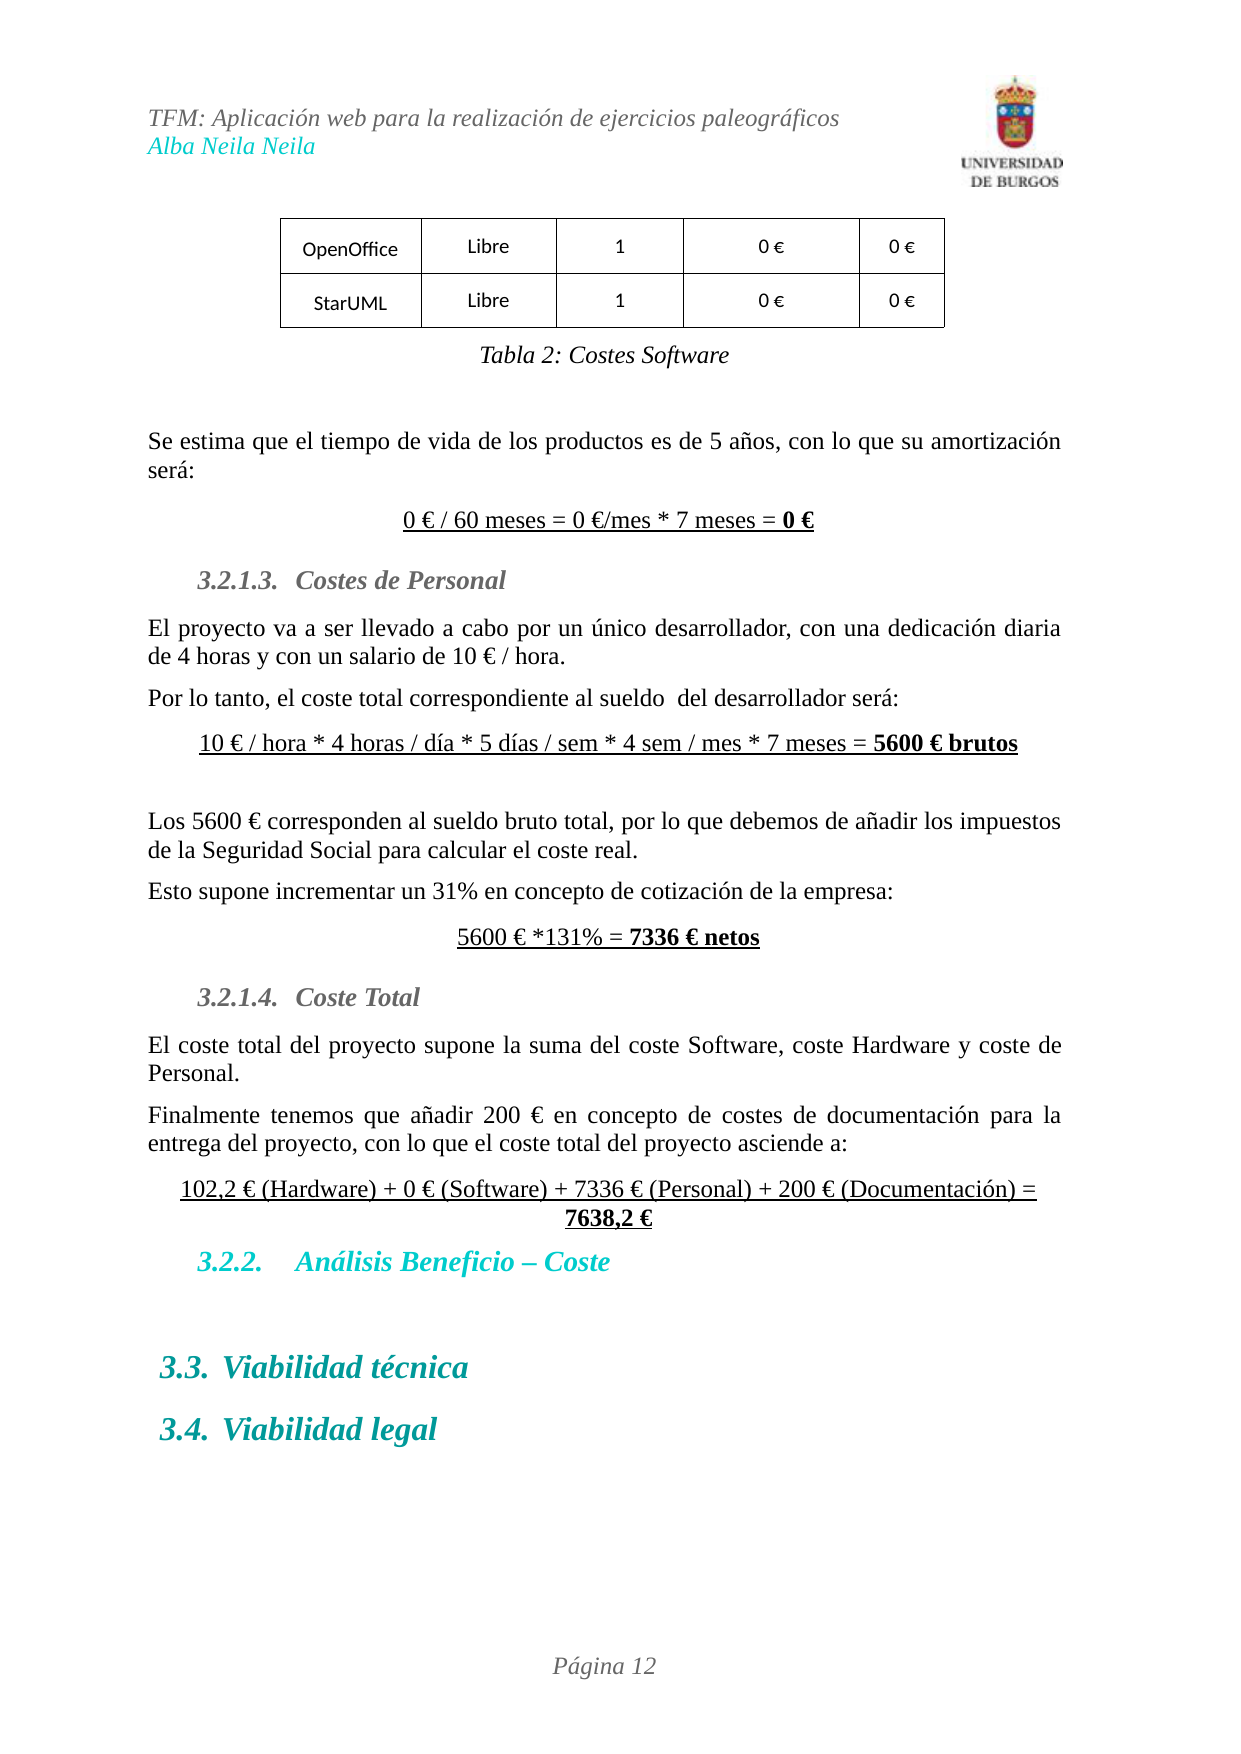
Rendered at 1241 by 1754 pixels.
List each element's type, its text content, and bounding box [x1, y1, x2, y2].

text El proyecto va a ser llevado a cabo por un único desarrollador, con una dedicación diaria de 4 horas y con un salario de 10 € / hora. [148, 613, 1063, 670]
table_cell 0 € [860, 274, 944, 327]
text 10 € / hora * 4 horas / día * 5 días / sem * 4 sem / mes * 7 meses = 5600 € brutos [168, 728, 1048, 757]
table_cell OpenOffice [281, 219, 421, 273]
text Los 5600 € corresponden al sueldo bruto total, por lo que debemos de añadir los impuestos de la Seguridad Social para calcular el coste real. [148, 806, 1063, 864]
table_cell 0 € [684, 219, 859, 273]
table_cell 0 € [860, 219, 944, 273]
table_cell StarUML [281, 274, 421, 327]
text Por lo tanto, el coste total correspondiente al sueldo del desarrollador será: [148, 683, 1063, 711]
subtitle Análisis Beneficio – Coste [197, 1219, 1063, 1277]
table_cell Libre [422, 274, 556, 327]
text 5600 € *131% = 7336 € netos [168, 922, 1048, 951]
table_cell Libre [422, 219, 556, 273]
table_cell 1 [557, 219, 683, 273]
text Esto supone incrementar un 31% en concepto de cotización de la empresa: [148, 876, 1063, 905]
subtitle Coste Total [197, 967, 1063, 1012]
text 102,2 € (Hardware) + 0 € (Software) + 7336 € (Personal) + 200 € (Documentación) = 7638,2 € [168, 1174, 1048, 1232]
table_cell 0 € [684, 274, 859, 327]
table_cell 1 [557, 274, 683, 327]
picture [961, 75, 1063, 187]
text Finalmente tenemos que añadir 200 € en concepto de costes de documentación para la entrega del proyecto, con lo que el coste total del proyecto asciende a: [148, 1100, 1063, 1157]
text Se estima que el tiempo de vida de los productos es de 5 años, con lo que su amortización será: [148, 426, 1063, 484]
text Tabla 2: Costes Software [148, 340, 1063, 368]
subtitle Viabilidad técnica [159, 1347, 1063, 1386]
subtitle Costes de Personal [197, 550, 1063, 595]
text 0 € / 60 meses = 0 €/mes * 7 meses = 0 € [168, 505, 1048, 534]
text El coste total del proyecto supone la suma del coste Software, coste Hardware y coste de Personal. [148, 1030, 1063, 1087]
